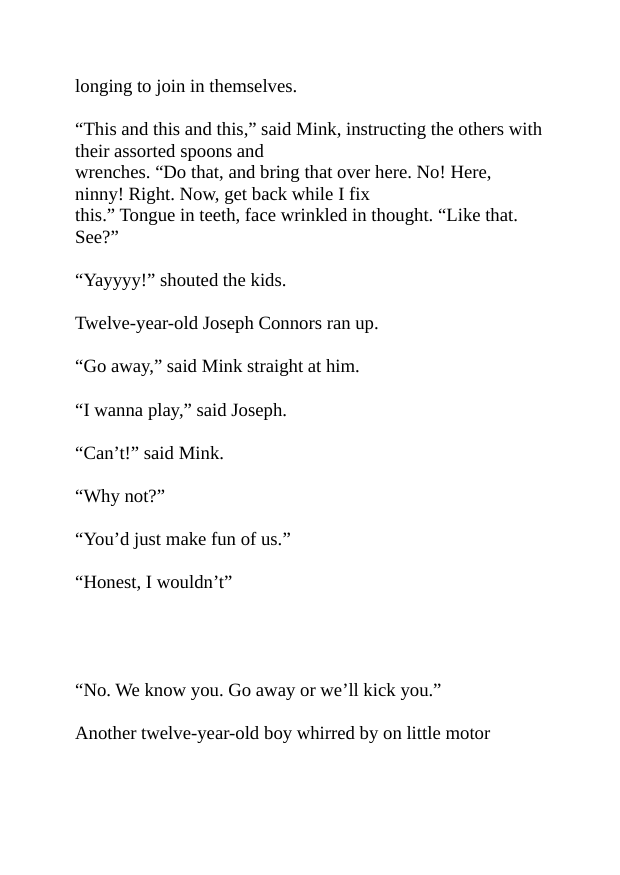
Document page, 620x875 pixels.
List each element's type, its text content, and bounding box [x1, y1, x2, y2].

text “No. We know you. Go away or we’ll kick you.” Another twelve-year-old boy whirred by on little motor [75, 592, 544, 743]
text longing to join in themselves. “This and this and this,” said Mink, instructing the others with their assorted spoons and wrenches. “Do that, and bring that over here. No! Here, ninny! Right. Now, get back while I fix this.” Tongue in teeth, face wrinkled in thought. “Like that. See?” “Yayyyy!” shouted the kids. Twelve-year-old Joseph Connors ran up. “Go away,” said Mink straight at him. “I wanna play,” said Joseph. “Can’t!” said Mink. “Why not?” “You’d just make fun of us.” “Honest, I wouldn’t” [75, 75, 544, 592]
